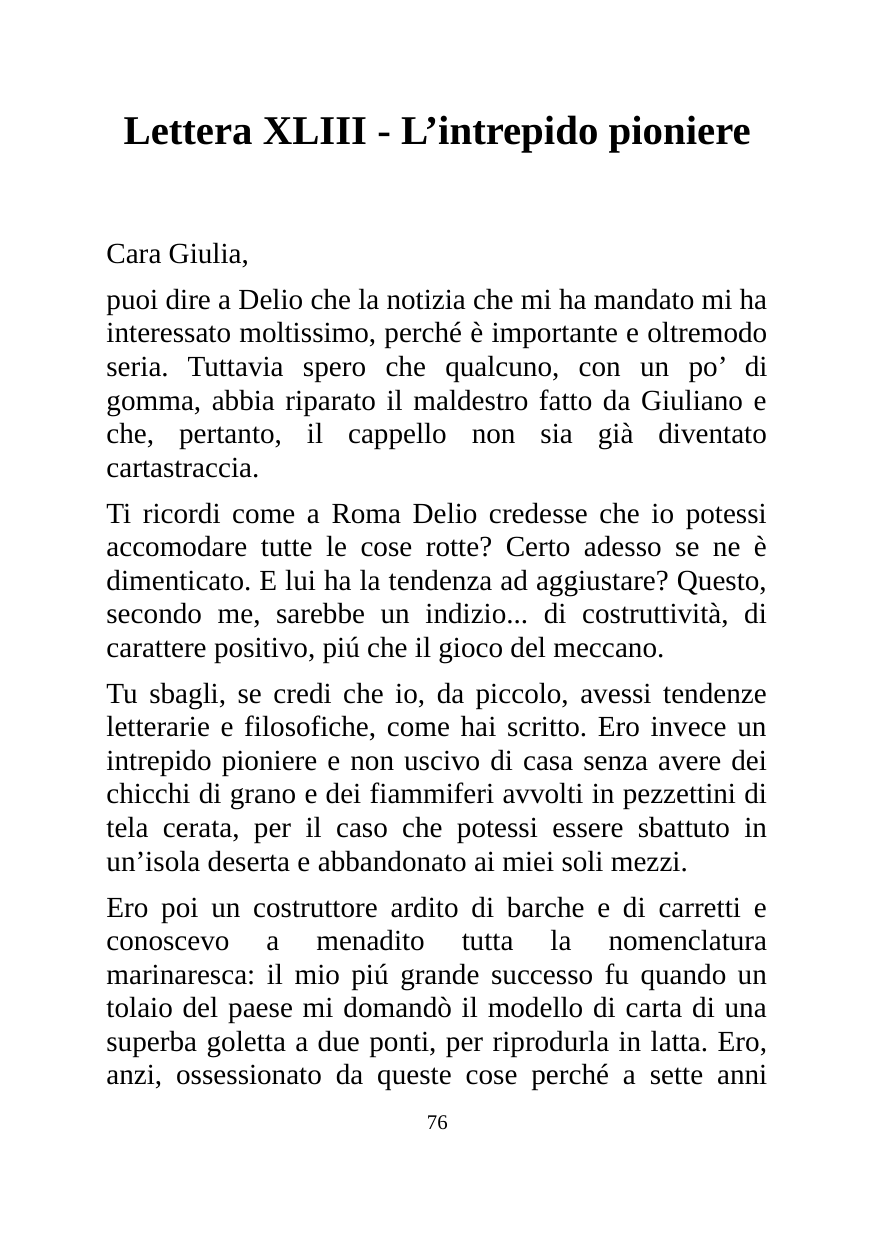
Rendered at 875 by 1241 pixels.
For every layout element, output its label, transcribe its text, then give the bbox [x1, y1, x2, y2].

text Ero poi un costruttore ardito di barche e di carretti e conoscevo a menadito tutta la nomenclatura marinaresca: il mio piú grande successo fu quando un tolaio del paese mi domandò il modello di carta di una superba goletta a due ponti, per riprodurla in latta. Ero, anzi, ossessionato da queste cose perché a sette anni [106, 890, 768, 1091]
text puoi dire a Delio che la notizia che mi ha mandato mi ha interessato moltissimo, perché è importante e oltremodo seria. Tuttavia spero che qualcuno, con un po’ di gomma, abbia riparato il maldestro fatto da Giuliano e che, pertanto, il cappello non sia già diventato cartastraccia. [106, 282, 768, 483]
subtitle Lettera XLIII - L’intrepido pioniere [106, 106, 768, 153]
text Cara Giulia, [106, 236, 768, 269]
text Tu sbagli, se credi che io, da piccolo, avessi tendenze letterarie e filosofiche, come hai scritto. Ero invece un intrepido pioniere e non uscivo di casa senza avere dei chicchi di grano e dei fiammiferi avvolti in pezzettini di tela cerata, per il caso che potessi essere sbattuto in un’isola deserta e abbandonato ai miei soli mezzi. [106, 676, 768, 877]
text Ti ricordi come a Roma Delio credesse che io potessi accomodare tutte le cose rotte? Certo adesso se ne è dimenticato. E lui ha la tendenza ad aggiustare? Questo, secondo me, sarebbe un indizio... di costruttività, di carattere positivo, piú che il gioco del meccano. [106, 496, 768, 663]
